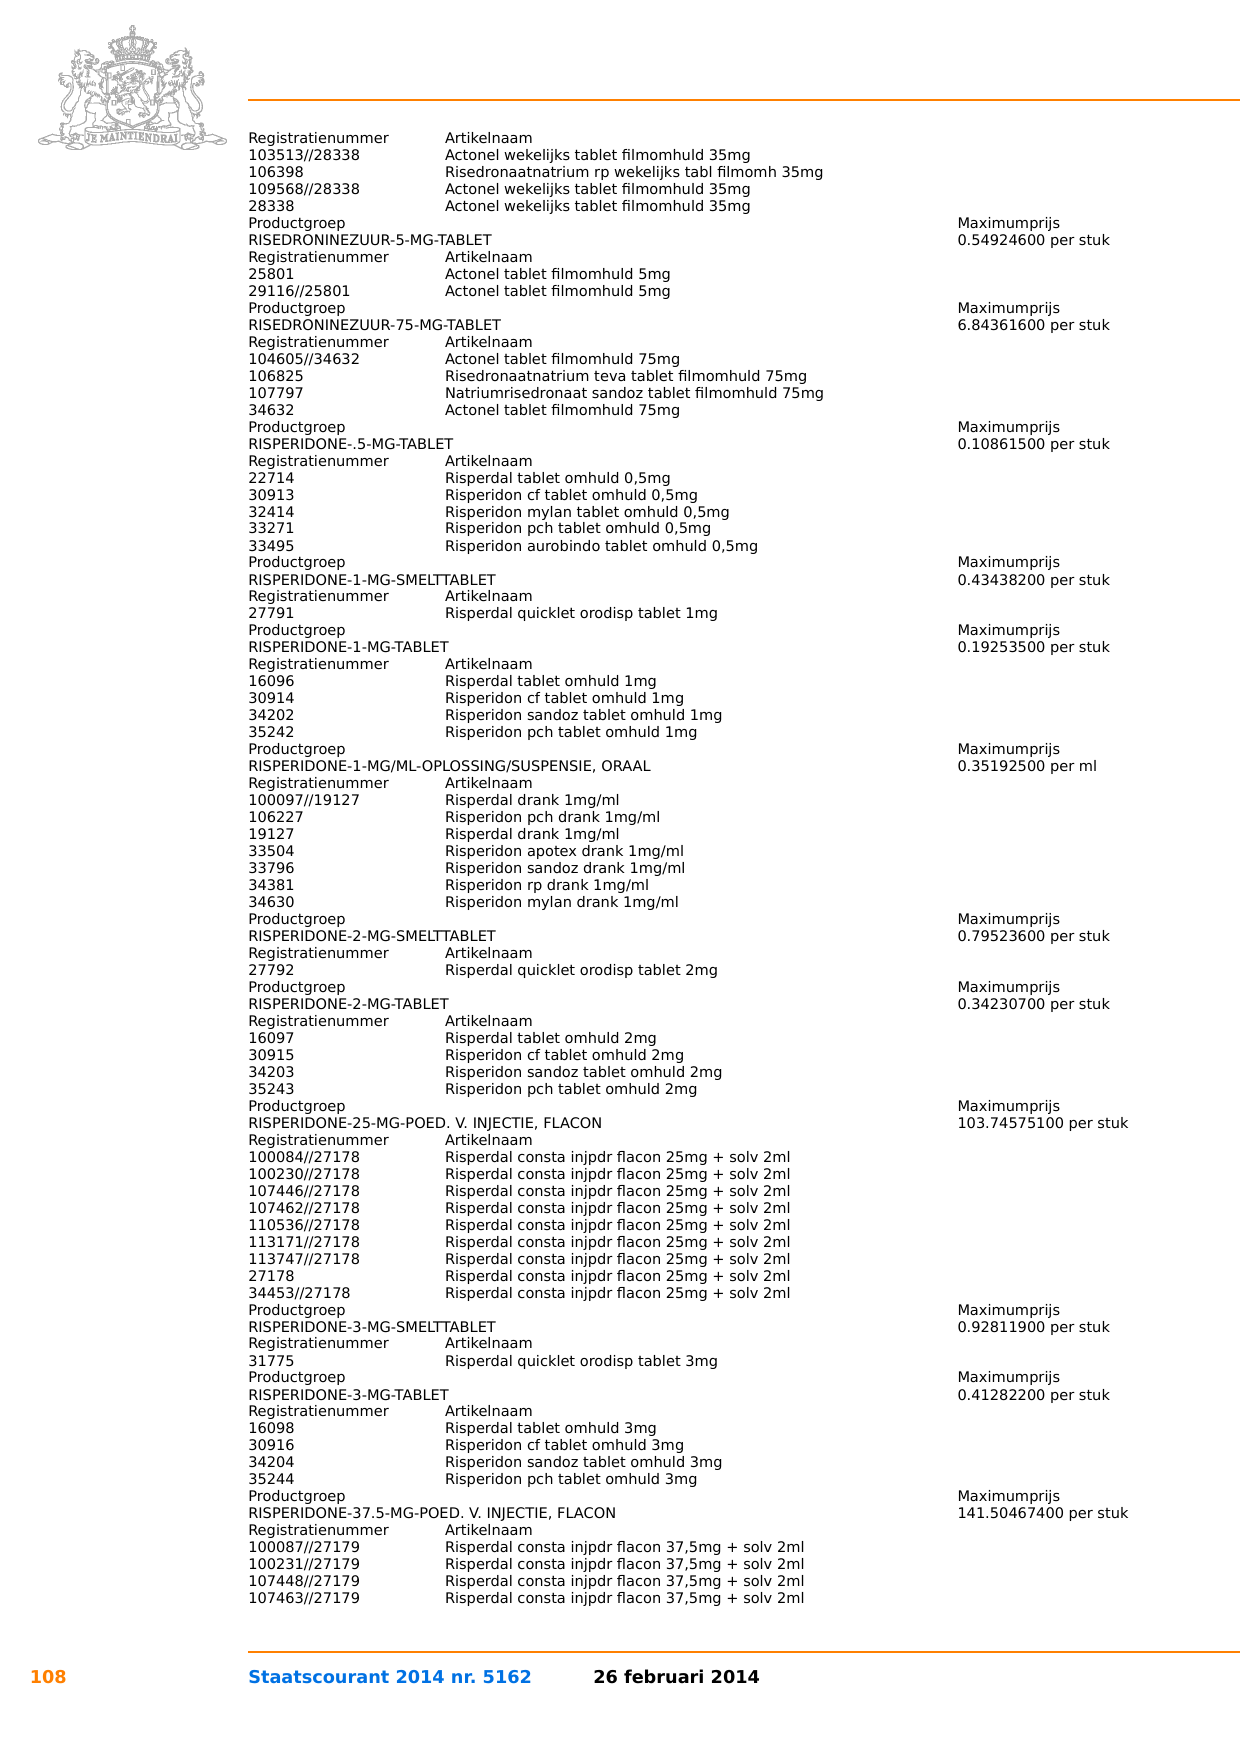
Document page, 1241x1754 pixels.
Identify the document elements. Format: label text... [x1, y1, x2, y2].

table_cell 0.43438200 per stuk [951, 571, 1163, 588]
table_cell [951, 1353, 1163, 1369]
table_cell [439, 1098, 951, 1115]
table_cell 29116//25801 [248, 283, 439, 300]
table_cell Actonel tablet filmomhuld 5mg [439, 266, 951, 283]
table_cell [439, 554, 951, 571]
table_cell Risperdal drank 1mg/ml [439, 826, 951, 843]
table_cell [951, 656, 1163, 673]
table_cell [951, 860, 1163, 877]
table_cell Risperdal consta injpdr flacon 37,5mg + solv 2ml [439, 1556, 951, 1573]
table_cell Risperdal consta injpdr flacon 25mg + solv 2ml [439, 1285, 951, 1301]
table_cell Registratienummer [248, 1335, 439, 1352]
table_cell Risperdal tablet omhuld 1mg [439, 673, 951, 690]
table_cell 35243 [248, 1081, 439, 1098]
table_cell [439, 300, 951, 317]
table_cell Maximumprijs [951, 554, 1163, 571]
table_cell Registratienummer [248, 1403, 439, 1420]
table_cell [439, 419, 951, 436]
table_cell Risperdal consta injpdr flacon 25mg + solv 2ml [439, 1149, 951, 1166]
table_cell Risperidon cf tablet omhuld 1mg [439, 690, 951, 707]
table_cell Maximumprijs [951, 979, 1163, 996]
table_cell [951, 538, 1163, 554]
table_cell 109568//28338 [248, 181, 439, 198]
table_cell Maximumprijs [951, 1301, 1163, 1318]
table_cell 33495 [248, 538, 439, 554]
table_cell Artikelnaam [439, 1522, 951, 1539]
table_cell Artikelnaam [439, 453, 951, 469]
table_cell Maximumprijs [951, 300, 1163, 317]
table_cell [439, 1369, 951, 1386]
table_cell 34632 [248, 402, 439, 418]
table_cell Risperdal consta injpdr flacon 37,5mg + solv 2ml [439, 1590, 951, 1607]
table_cell [439, 741, 951, 758]
table_cell [951, 368, 1163, 384]
table_cell 35242 [248, 724, 439, 741]
table_cell Risperdal consta injpdr flacon 25mg + solv 2ml [439, 1268, 951, 1284]
table_cell RISPERIDONE-37.5-MG-POED. V. INJECTIE, FLACON [248, 1505, 951, 1522]
table_cell Risperidon apotex drank 1mg/ml [439, 843, 951, 860]
table_cell Risperidon cf tablet omhuld 2mg [439, 1047, 951, 1064]
table_cell Maximumprijs [951, 911, 1163, 928]
table_cell 16097 [248, 1030, 439, 1047]
table_cell 107446//27178 [248, 1183, 439, 1199]
table_cell 34453//27178 [248, 1285, 439, 1301]
table_cell 100084//27178 [248, 1149, 439, 1166]
table_cell 106398 [248, 164, 439, 181]
table_cell Risperdal consta injpdr flacon 37,5mg + solv 2ml [439, 1573, 951, 1590]
table_cell Registratienummer [248, 1132, 439, 1149]
table_cell Productgroep [248, 979, 439, 996]
table_cell RISPERIDONE-25-MG-POED. V. INJECTIE, FLACON [248, 1115, 951, 1132]
table_cell 107462//27178 [248, 1200, 439, 1217]
table_cell 22714 [248, 470, 439, 486]
table_cell Risperdal consta injpdr flacon 25mg + solv 2ml [439, 1217, 951, 1233]
table_cell [951, 605, 1163, 622]
table_cell [951, 249, 1163, 266]
table_cell Risperdal quicklet orodisp tablet 1mg [439, 605, 951, 622]
picture [38, 25, 227, 150]
table_cell Risperdal quicklet orodisp tablet 3mg [439, 1353, 951, 1369]
table_cell Maximumprijs [951, 215, 1163, 232]
table_cell Risperdal tablet omhuld 0,5mg [439, 470, 951, 486]
table_cell Natriumrisedronaat sandoz tablet filmomhuld 75mg [439, 385, 951, 402]
table_cell 0.19253500 per stuk [951, 639, 1163, 656]
table_cell [951, 1556, 1163, 1573]
table_cell [951, 1030, 1163, 1047]
table_cell 34381 [248, 877, 439, 894]
table_cell [951, 266, 1163, 283]
table_cell [951, 1285, 1163, 1301]
table_cell [439, 215, 951, 232]
table_cell Actonel wekelijks tablet filmomhuld 35mg [439, 181, 951, 198]
table_cell [951, 1217, 1163, 1233]
table_cell 33504 [248, 843, 439, 860]
table_cell [951, 588, 1163, 605]
table_cell [951, 283, 1163, 300]
table_cell Productgroep [248, 622, 439, 639]
table_cell [951, 1454, 1163, 1471]
table_cell Productgroep [248, 911, 439, 928]
table_cell Risperdal consta injpdr flacon 25mg + solv 2ml [439, 1166, 951, 1183]
table_cell RISEDRONINEZUUR-75-MG-TABLET [248, 317, 951, 334]
table_cell [951, 724, 1163, 741]
table_cell [951, 809, 1163, 826]
table_cell 0.92811900 per stuk [951, 1319, 1163, 1335]
table_cell 16096 [248, 673, 439, 690]
table_cell [951, 690, 1163, 707]
table_cell RISPERIDONE-2-MG-TABLET [248, 996, 951, 1013]
table_cell [951, 402, 1163, 418]
table_cell 0.79523600 per stuk [951, 928, 1163, 945]
table_cell Risperidon mylan tablet omhuld 0,5mg [439, 504, 951, 520]
table_cell [951, 453, 1163, 469]
table_cell 100087//27179 [248, 1539, 439, 1556]
table_cell Risedronaatnatrium teva tablet filmomhuld 75mg [439, 368, 951, 384]
table_cell Risperdal consta injpdr flacon 25mg + solv 2ml [439, 1251, 951, 1267]
table_cell Registratienummer [248, 453, 439, 469]
table_cell [951, 1403, 1163, 1420]
table_cell [951, 181, 1163, 198]
table_cell [951, 385, 1163, 402]
table_cell Artikelnaam [439, 1335, 951, 1352]
table_cell Risperdal consta injpdr flacon 25mg + solv 2ml [439, 1183, 951, 1199]
table_cell Risperdal drank 1mg/ml [439, 792, 951, 809]
table_cell [439, 622, 951, 639]
table_cell Actonel tablet filmomhuld 5mg [439, 283, 951, 300]
table_cell Risperidon pch tablet omhuld 2mg [439, 1081, 951, 1098]
table_cell [951, 792, 1163, 809]
table_cell [951, 470, 1163, 486]
table_cell 34204 [248, 1454, 439, 1471]
table_cell 33271 [248, 520, 439, 537]
table_cell 33796 [248, 860, 439, 877]
table_cell [951, 1047, 1163, 1064]
table_cell Artikelnaam [439, 1403, 951, 1420]
table_cell Artikelnaam [439, 1013, 951, 1030]
table_cell Risperidon sandoz tablet omhuld 3mg [439, 1454, 951, 1471]
table_cell [951, 334, 1163, 351]
table_cell Artikelnaam [439, 334, 951, 351]
table_cell Risperidon aurobindo tablet omhuld 0,5mg [439, 538, 951, 554]
table_cell Maximumprijs [951, 419, 1163, 436]
table_cell 0.35192500 per ml [951, 758, 1163, 775]
table_cell 27792 [248, 962, 439, 979]
table_cell [951, 147, 1163, 164]
table_cell Registratienummer [248, 945, 439, 962]
table_cell 6.84361600 per stuk [951, 317, 1163, 334]
table_cell 34203 [248, 1064, 439, 1081]
table_cell [951, 351, 1163, 368]
table_cell Artikelnaam [439, 775, 951, 792]
table_cell Registratienummer [248, 588, 439, 605]
table_cell [951, 877, 1163, 894]
table_cell Artikelnaam [439, 588, 951, 605]
table_cell Risperidon sandoz tablet omhuld 1mg [439, 707, 951, 724]
table_cell Registratienummer [248, 775, 439, 792]
table_cell [951, 1200, 1163, 1217]
table_cell [951, 1590, 1163, 1607]
table_cell 27178 [248, 1268, 439, 1284]
table_cell 16098 [248, 1420, 439, 1437]
table_cell Maximumprijs [951, 622, 1163, 639]
table_cell Registratienummer [248, 1522, 439, 1539]
table_cell [951, 164, 1163, 181]
table_cell Registratienummer [248, 334, 439, 351]
table_cell Registratienummer [248, 656, 439, 673]
table_cell RISPERIDONE-.5-MG-TABLET [248, 436, 951, 452]
table_cell Actonel tablet filmomhuld 75mg [439, 402, 951, 418]
table_cell Risperdal tablet omhuld 3mg [439, 1420, 951, 1437]
table_cell RISPERIDONE-3-MG-TABLET [248, 1386, 951, 1403]
table_cell [951, 1132, 1163, 1149]
table_cell RISPERIDONE-1-MG/ML-OPLOSSING/SUSPENSIE, ORAAL [248, 758, 951, 775]
table_cell [951, 962, 1163, 979]
table_cell [951, 1064, 1163, 1081]
table_cell Risperidon pch tablet omhuld 1mg [439, 724, 951, 741]
table_cell [951, 504, 1163, 520]
table_cell [951, 1183, 1163, 1199]
table_cell Risperidon pch drank 1mg/ml [439, 809, 951, 826]
table_cell [951, 894, 1163, 911]
table_cell [951, 843, 1163, 860]
table_cell 100097//19127 [248, 792, 439, 809]
table_cell [951, 1522, 1163, 1539]
table_cell 0.54924600 per stuk [951, 232, 1163, 249]
table_cell [951, 1251, 1163, 1267]
table_cell [951, 945, 1163, 962]
table_cell Productgroep [248, 215, 439, 232]
table_cell Artikelnaam [439, 130, 951, 147]
table_cell 100230//27178 [248, 1166, 439, 1183]
table_cell RISPERIDONE-1-MG-SMELTTABLET [248, 571, 951, 588]
table_cell Risperdal tablet omhuld 2mg [439, 1030, 951, 1047]
table_cell Risperidon cf tablet omhuld 0,5mg [439, 486, 951, 503]
table_cell [951, 1234, 1163, 1251]
table_cell 0.41282200 per stuk [951, 1386, 1163, 1403]
table_cell Actonel tablet filmomhuld 75mg [439, 351, 951, 368]
table_cell Registratienummer [248, 1013, 439, 1030]
table_cell [951, 826, 1163, 843]
table_cell 106825 [248, 368, 439, 384]
table_cell Actonel wekelijks tablet filmomhuld 35mg [439, 147, 951, 164]
table_cell [951, 1013, 1163, 1030]
table_cell [951, 198, 1163, 215]
table_cell 30913 [248, 486, 439, 503]
table_cell 28338 [248, 198, 439, 215]
table_cell 0.10861500 per stuk [951, 436, 1163, 452]
table_cell [951, 520, 1163, 537]
table_cell Productgroep [248, 1098, 439, 1115]
table_cell 32414 [248, 504, 439, 520]
table_cell Maximumprijs [951, 741, 1163, 758]
table_cell 34630 [248, 894, 439, 911]
table_cell 103.74575100 per stuk [951, 1115, 1163, 1132]
table_cell Artikelnaam [439, 249, 951, 266]
table_cell Maximumprijs [951, 1098, 1163, 1115]
table_cell Risperidon pch tablet omhuld 3mg [439, 1471, 951, 1488]
table_cell [439, 1301, 951, 1318]
table_cell 0.34230700 per stuk [951, 996, 1163, 1013]
table_cell 104605//34632 [248, 351, 439, 368]
table_cell [951, 1268, 1163, 1284]
table_cell 31775 [248, 1353, 439, 1369]
table_cell Risedronaatnatrium rp wekelijks tabl filmomh 35mg [439, 164, 951, 181]
table_cell 107797 [248, 385, 439, 402]
table_cell Registratienummer [248, 249, 439, 266]
table_cell [439, 979, 951, 996]
table_cell 30916 [248, 1437, 439, 1454]
table_cell 107463//27179 [248, 1590, 439, 1607]
table_cell Productgroep [248, 419, 439, 436]
table_cell 30915 [248, 1047, 439, 1064]
table_cell [951, 707, 1163, 724]
table_cell 141.50467400 per stuk [951, 1505, 1163, 1522]
table_cell Productgroep [248, 1488, 439, 1505]
table_cell Risperidon mylan drank 1mg/ml [439, 894, 951, 911]
table_cell Productgroep [248, 554, 439, 571]
table_cell Productgroep [248, 300, 439, 317]
table_cell [951, 1539, 1163, 1556]
table_cell Maximumprijs [951, 1369, 1163, 1386]
table_cell 103513//28338 [248, 147, 439, 164]
table_cell 113747//27178 [248, 1251, 439, 1267]
table_cell 19127 [248, 826, 439, 843]
table_cell [439, 1488, 951, 1505]
table_cell 35244 [248, 1471, 439, 1488]
table_cell [951, 1471, 1163, 1488]
table_cell [951, 1437, 1163, 1454]
table_cell Maximumprijs [951, 1488, 1163, 1505]
table_cell Risperidon pch tablet omhuld 0,5mg [439, 520, 951, 537]
table_cell [951, 1081, 1163, 1098]
table_cell [951, 1335, 1163, 1352]
table_cell [951, 775, 1163, 792]
table_cell RISEDRONINEZUUR-5-MG-TABLET [248, 232, 951, 249]
table_cell Productgroep [248, 1301, 439, 1318]
table_cell [951, 1166, 1163, 1183]
table_cell Risperidon cf tablet omhuld 3mg [439, 1437, 951, 1454]
table_cell 106227 [248, 809, 439, 826]
table_cell Artikelnaam [439, 945, 951, 962]
table_cell [951, 1149, 1163, 1166]
table_cell [951, 130, 1163, 147]
table_cell Artikelnaam [439, 1132, 951, 1149]
table_cell [951, 1573, 1163, 1590]
table_cell Artikelnaam [439, 656, 951, 673]
table_cell 25801 [248, 266, 439, 283]
table_cell Risperidon sandoz drank 1mg/ml [439, 860, 951, 877]
table_cell Risperidon rp drank 1mg/ml [439, 877, 951, 894]
table_cell Productgroep [248, 1369, 439, 1386]
table_cell Risperdal consta injpdr flacon 25mg + solv 2ml [439, 1200, 951, 1217]
table_cell RISPERIDONE-3-MG-SMELTTABLET [248, 1319, 951, 1335]
table_cell Registratienummer [248, 130, 439, 147]
table_cell [951, 1420, 1163, 1437]
table_cell 30914 [248, 690, 439, 707]
table_cell 34202 [248, 707, 439, 724]
table_cell RISPERIDONE-1-MG-TABLET [248, 639, 951, 656]
table_cell Productgroep [248, 741, 439, 758]
table_cell Risperdal consta injpdr flacon 25mg + solv 2ml [439, 1234, 951, 1251]
table_cell 100231//27179 [248, 1556, 439, 1573]
table_cell [439, 911, 951, 928]
table_cell 113171//27178 [248, 1234, 439, 1251]
table_cell 27791 [248, 605, 439, 622]
table_cell 107448//27179 [248, 1573, 439, 1590]
table_cell Actonel wekelijks tablet filmomhuld 35mg [439, 198, 951, 215]
table_cell RISPERIDONE-2-MG-SMELTTABLET [248, 928, 951, 945]
table_cell [951, 486, 1163, 503]
table_cell Risperidon sandoz tablet omhuld 2mg [439, 1064, 951, 1081]
table_cell [951, 673, 1163, 690]
table_cell 110536//27178 [248, 1217, 439, 1233]
table_cell Risperdal quicklet orodisp tablet 2mg [439, 962, 951, 979]
table_cell Risperdal consta injpdr flacon 37,5mg + solv 2ml [439, 1539, 951, 1556]
